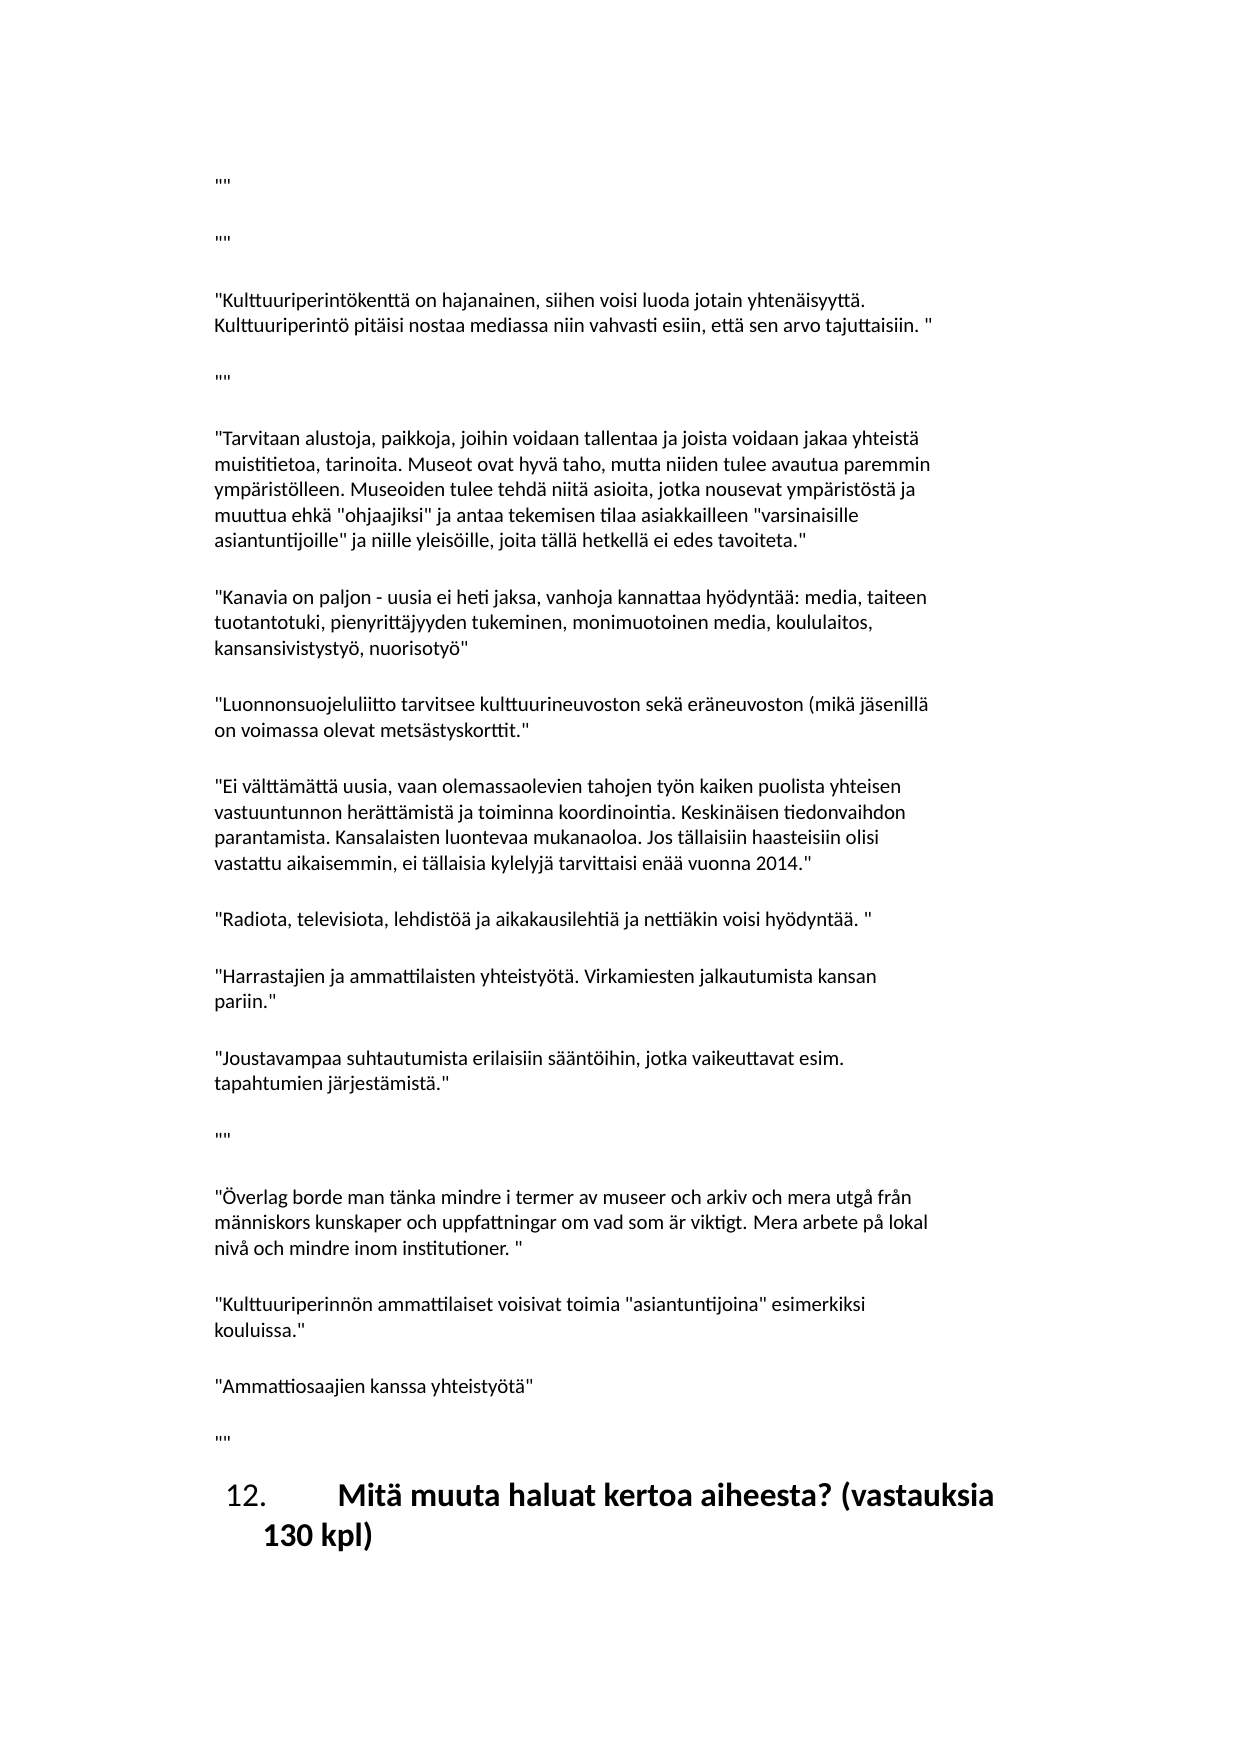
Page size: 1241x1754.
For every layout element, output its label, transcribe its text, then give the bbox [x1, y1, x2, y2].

table_cell "Harrastajien ja ammattilaisten yhteistyötä. Virkamiesten jalkautumista kansan pariin." [214, 940, 952, 1022]
table_cell "Tarvitaan alustoja, paikkoja, joihin voidaan tallentaa ja joista voidaan jakaa yhteistä muistitietoa, tarinoita. Museot ovat hyvä taho, mutta niiden tulee avautua paremmin ympäristölleen. Museoiden tulee tehdä niitä asioita, jotka nousevat ympäristöstä ja muuttua ehkä "ohjaajiksi" ja antaa tekemisen tilaa asiakkailleen "varsinaisille asiantuntijoille" ja niille yleisöille, joita tällä hetkellä ei edes tavoiteta." [214, 402, 952, 560]
table_cell "" [214, 345, 952, 402]
table_cell "Luonnonsuojeluliitto tarvitsee kulttuurineuvoston sekä eräneuvoston (mikä jäsenillä on voimassa olevat metsästyskorttit." [214, 668, 952, 750]
table_cell "Kulttuuriperinnön ammattilaiset voisivat toimia "asiantuntijoina" esimerkiksi kouluissa." [214, 1268, 952, 1350]
table_cell "Överlag borde man tänka mindre i termer av museer och arkiv och mera utgå från människors kunskaper och uppfattningar om vad som är viktigt. Mera arbete på lokal nivå och mindre inom institutioner. " [214, 1160, 952, 1268]
table_cell "" [214, 207, 952, 263]
table_cell "Joustavampaa suhtautumista erilaisiin sääntöihin, jotka vaikeuttavat esim. tapahtumien järjestämistä." [214, 1022, 952, 1104]
table_cell "Kanavia on paljon - uusia ei heti jaksa, vanhoja kannattaa hyödyntää: media, taiteen tuotantotuki, pienyrittäjyyden tukeminen, monimuotoinen media, koululaitos, kansansivistystyö, nuorisotyö" [214, 560, 952, 668]
table_cell "" [214, 150, 952, 207]
table_cell "Ei välttämättä uusia, vaan olemassaolevien tahojen työn kaiken puolista yhteisen vastuuntunnon herättämistä ja toiminna koordinointia. Keskinäisen tiedonvaihdon parantamista. Kansalaisten luontevaa mukanaoloa. Jos tällaisiin haasteisiin olisi vastattu aikaisemmin, ei tällaisia kylelyjä tarvittaisi enää vuonna 2014." [214, 750, 952, 883]
subtitle Mitä muuta haluat kertoa aiheesta? (vastauksia 130 kpl) [225, 1474, 1053, 1555]
table_cell "Kulttuuriperintökenttä on hajanainen, siihen voisi luoda jotain yhtenäisyyttä. Kulttuuriperintö pitäisi nostaa mediassa niin vahvasti esiin, että sen arvo tajuttaisiin. " [214, 263, 952, 345]
table_cell "Radiota, televisiota, lehdistöä ja aikakausilehtiä ja nettiäkin voisi hyödyntää. " [214, 883, 952, 939]
table_cell "" [214, 1407, 952, 1463]
table_cell "" [214, 1104, 952, 1160]
table_cell "Ammattiosaajien kanssa yhteistyötä" [214, 1350, 952, 1407]
